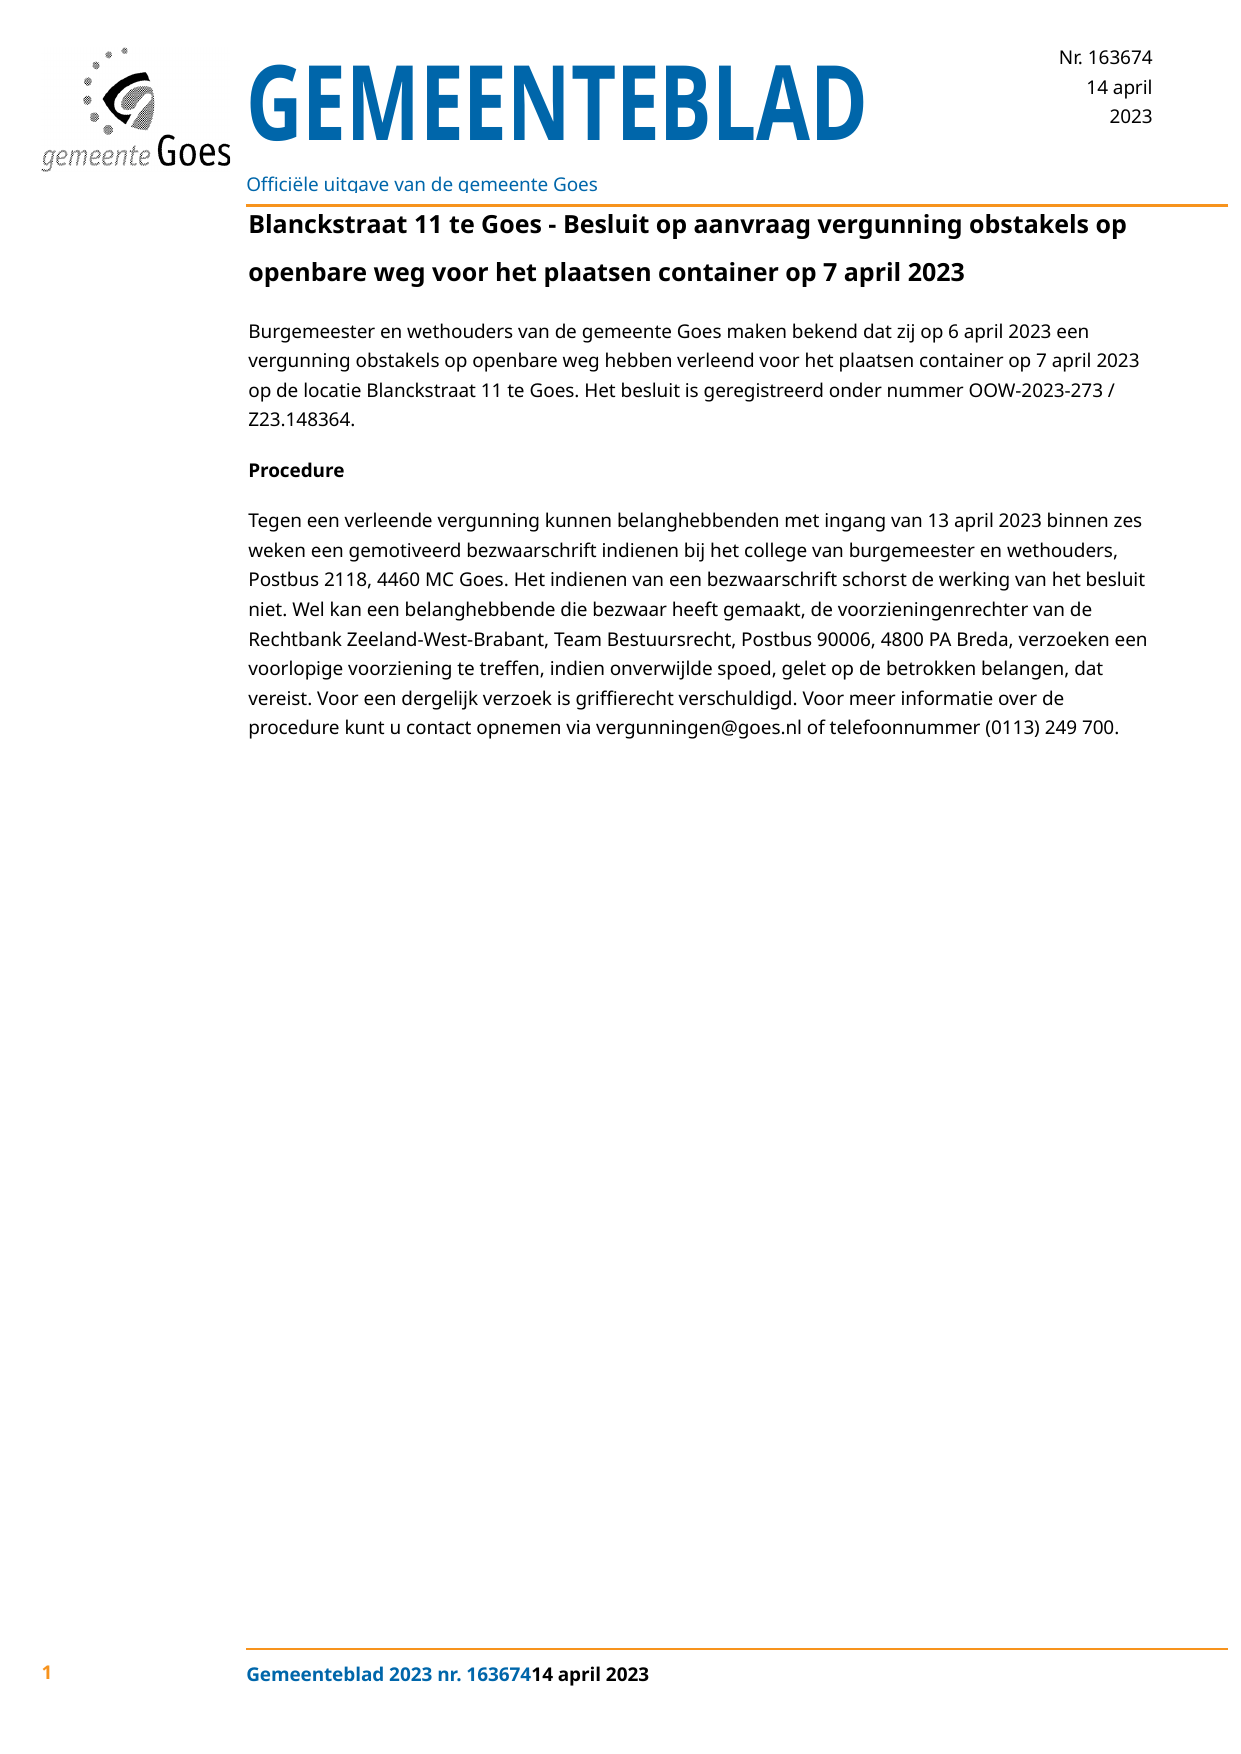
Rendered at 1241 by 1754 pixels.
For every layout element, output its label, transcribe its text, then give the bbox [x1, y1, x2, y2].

picture [41, 47, 231, 172]
text Tegen een verleende vergunning kunnen belanghebbenden met ingang van 13 april 2023 binnen zes weken een gemotiveerd bezwaarschrift indienen bij het college van burgemeester en wethouders, Postbus 2118, 4460 MC Goes. Het indienen van een bezwaarschrift schorst de werking van het besluit niet. Wel kan een belanghebbende die bezwaar heeft gemaakt, de voorzieningenrechter van de Rechtbank Zeeland-West-Brabant, Team Bestuursrecht, Postbus 90006, 4800 PA Breda, verzoeken een voorlopige voorziening te treffen, indien onverwijlde spoed, gelet op de betrokken belangen, dat vereist. Voor een dergelijk verzoek is griffierecht verschuldigd. Voor meer informatie over de procedure kunt u contact opnemen via vergunningen@goes.nl of telefoonnummer (0113) 249 700. [248, 507, 1152, 740]
text Blanckstraat 11 te Goes - Besluit op aanvraag vergunning obstakels op openbare weg voor het plaatsen container op 7 april 2023 [248, 207, 1152, 288]
text Procedure [248, 457, 1152, 483]
text Burgemeester en wethouders van de gemeente Goes maken bekend dat zij op 6 april 2023 een vergunning obstakels op openbare weg hebben verleend voor het plaatsen container op 7 april 2023 op de locatie Blanckstraat 11 te Goes. Het besluit is geregistreerd onder nummer OOW-2023-273 / Z23.148364. [248, 318, 1152, 432]
